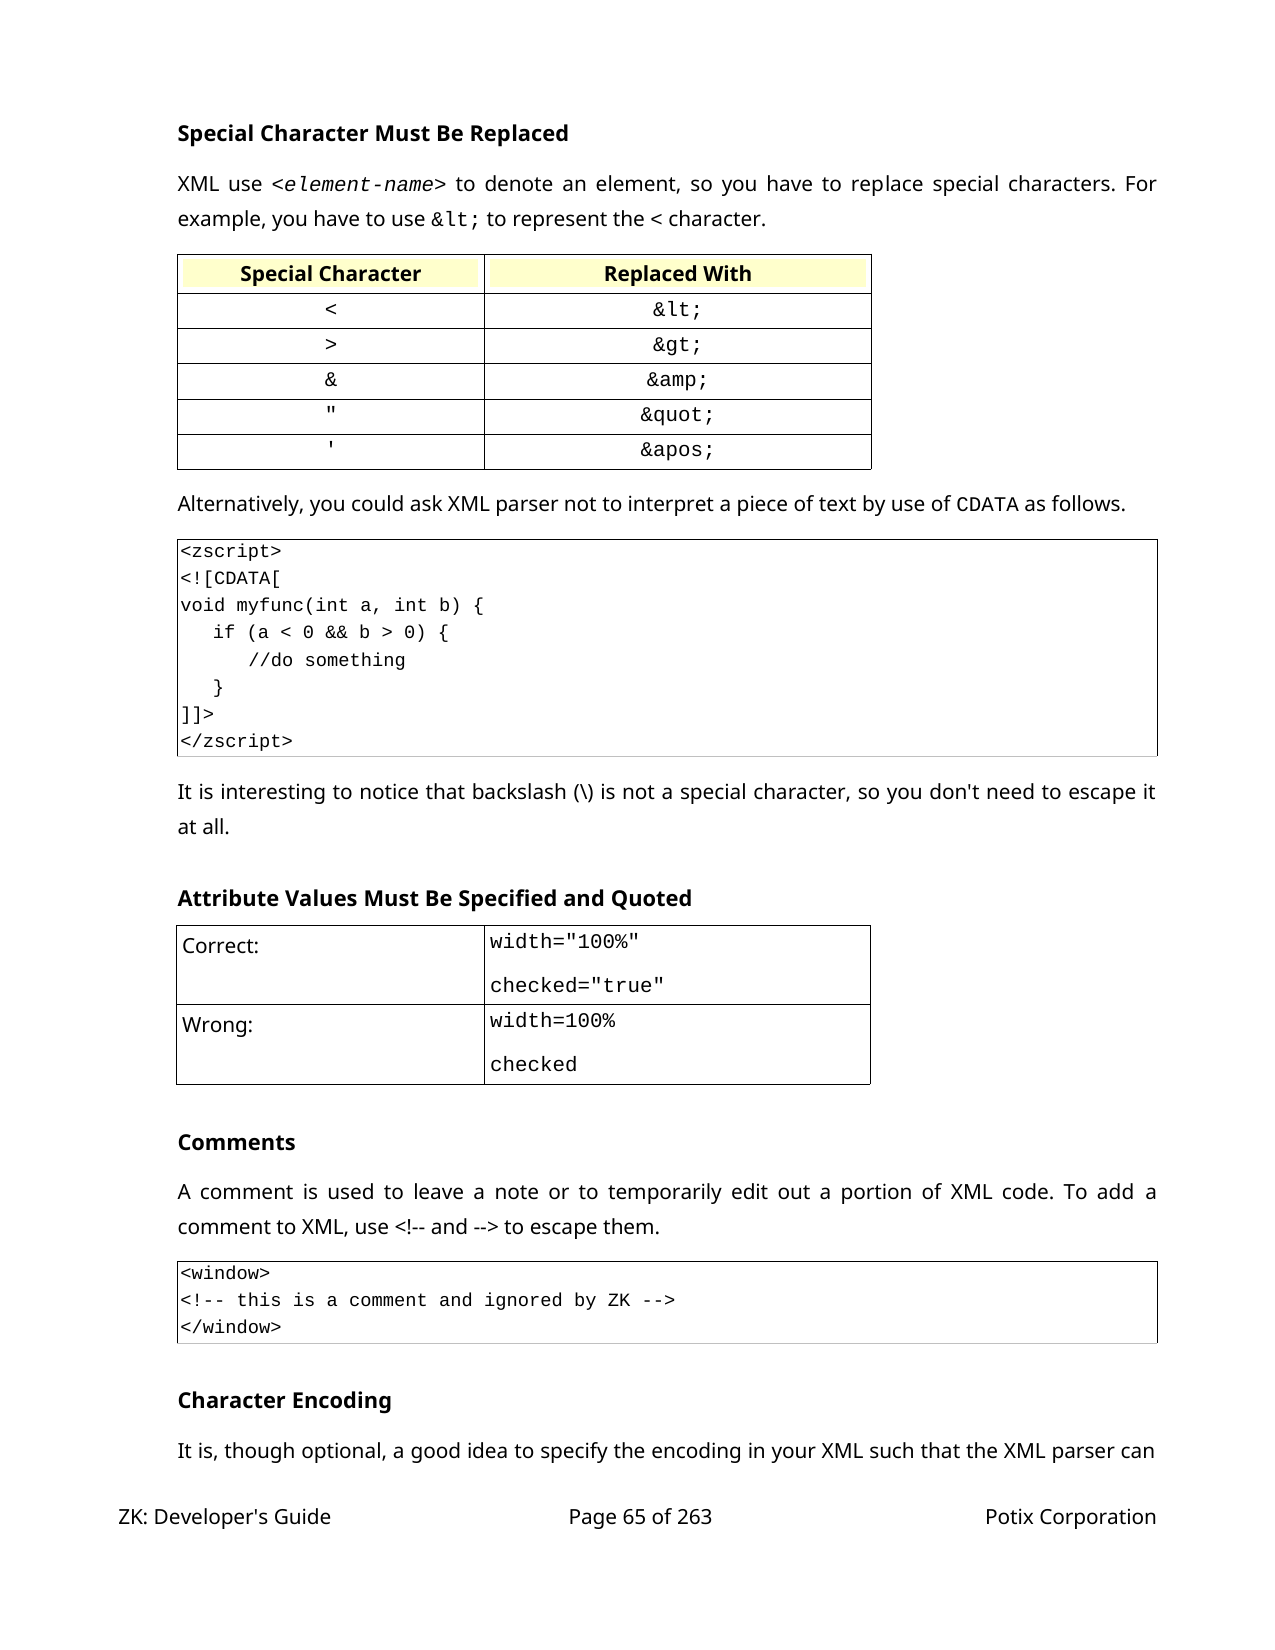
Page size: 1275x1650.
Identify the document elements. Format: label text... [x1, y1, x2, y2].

text XML use <element-name> to denote an element, so you have to replace special characters. For example, you have to use &lt; to represent the < character. [177, 169, 1157, 233]
text <![CDATA[ [178, 566, 1157, 590]
text </window> [178, 1315, 1157, 1343]
table_header Replaced With [485, 255, 871, 293]
text </zscript> [178, 729, 1157, 756]
text It is, though optional, a good idea to specify the encoding in your XML such that the XML parser can [177, 1436, 1157, 1464]
subtitle Special Character Must Be Replaced [177, 118, 1157, 148]
table_header width="100%" checked="true" [485, 926, 870, 1004]
text It is interesting to notice that backslash (\) is not a special character, so you don't need to escape it at all. [177, 777, 1157, 840]
text //do something [178, 647, 1157, 672]
table_cell > [178, 329, 484, 363]
table_cell width=100% checked [485, 1005, 870, 1084]
table_cell " [178, 400, 484, 434]
text A comment is used to leave a note or to temporarily edit out a portion of XML code. To add a comment to XML, use <!-- and --> to escape them. [177, 1177, 1157, 1240]
text Alternatively, you could ask XML parser not to interpret a piece of text by use of CDATA as follows. [177, 489, 1157, 518]
text if (a < 0 && b > 0) { [178, 620, 1157, 644]
table_cell & [178, 364, 484, 399]
text ]]> [178, 702, 1157, 726]
text void myfunc(int a, int b) { [178, 593, 1157, 617]
table_cell &quot; [485, 400, 871, 434]
text } [178, 674, 1157, 699]
table_cell &apos; [485, 435, 871, 469]
subtitle Character Encoding [177, 1385, 1157, 1415]
table_cell Wrong: [177, 1005, 484, 1084]
table_cell < [178, 294, 484, 328]
subtitle Comments [177, 1126, 1157, 1156]
table_cell &amp; [485, 364, 871, 399]
table_cell &lt; [485, 294, 871, 328]
subtitle Attribute Values Must Be Specified and Quoted [177, 883, 1157, 913]
table_header Special Character [178, 255, 484, 293]
table_header Correct: [177, 926, 484, 1004]
table_cell &gt; [485, 329, 871, 363]
text <window> [178, 1262, 1157, 1285]
text <!-- this is a comment and ignored by ZK --> [178, 1288, 1157, 1312]
table_cell ' [178, 435, 484, 469]
text <zscript> [178, 540, 1157, 563]
